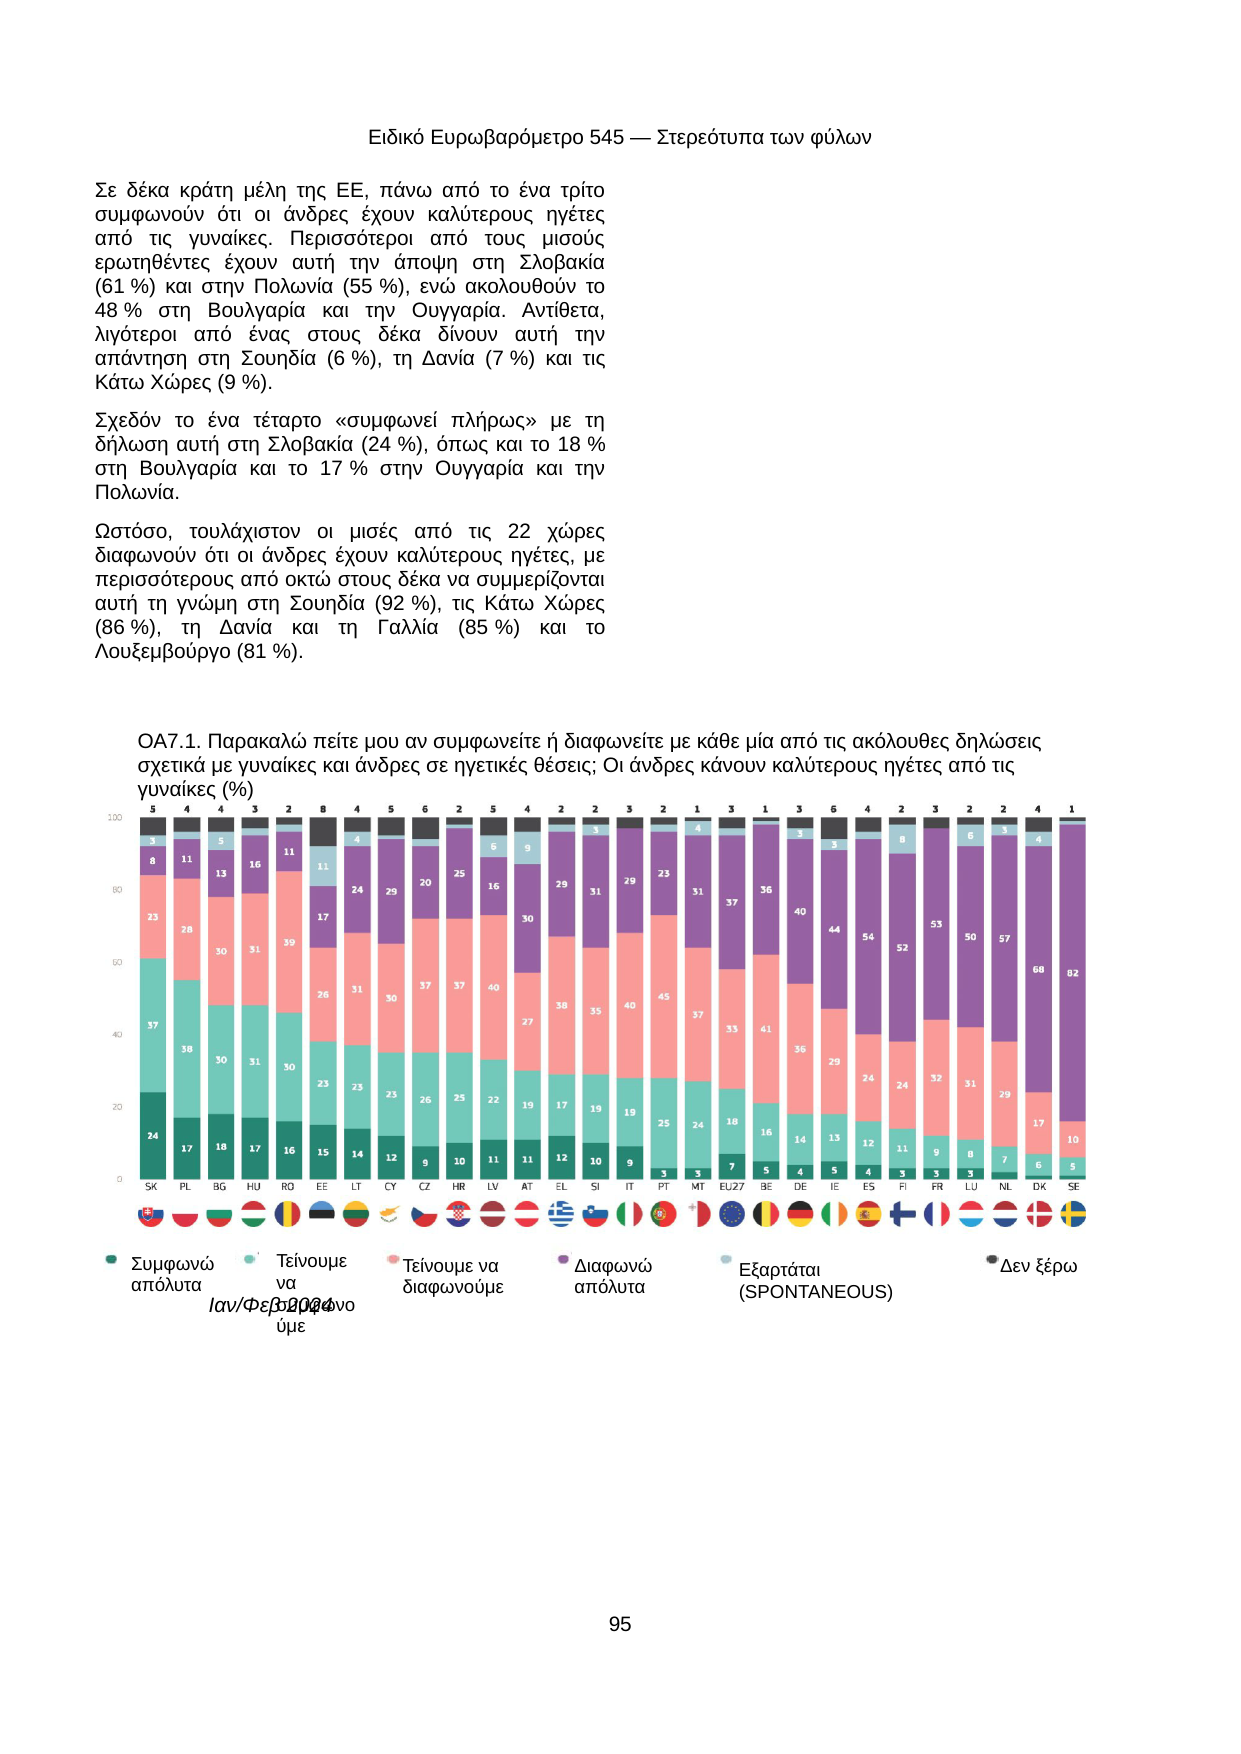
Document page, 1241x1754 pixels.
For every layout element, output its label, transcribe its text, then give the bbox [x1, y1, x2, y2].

text Σε δέκα κράτη μέλη της ΕΕ, πάνω από το ένα τρίτο συμφωνούν ότι οι άνδρες έχουν καλύτερους ηγέτες από τις γυναίκες. Περισσότεροι από τους μισούς ερωτηθέντες έχουν αυτή την άποψη στη Σλοβακία (61 %) και στην Πολωνία (55 %), ενώ ακολουθούν το 48 % στη Βουλγαρία και την Ουγγαρία. Αντίθετα, λιγότεροι από ένας στους δέκα δίνουν αυτή την απάντηση στη Σουηδία (6 %), τη Δανία (7 %) και τις Κάτω Χώρες (9 %). [94, 178, 605, 394]
text Σχεδόν το ένα τέταρτο «συμφωνεί πλήρως» με τη δήλωση αυτή στη Σλοβακία (24 %), όπως και το 18 % στη Βουλγαρία και το 17 % στην Ουγγαρία και την Πολωνία. [94, 408, 605, 504]
text Ωστόσο, τουλάχιστον οι μισές από τις 22 χώρες διαφωνούν ότι οι άνδρες έχουν καλύτερους ηγέτες, με περισσότερους από οκτώ στους δέκα να συμμερίζονται αυτή τη γνώμη στη Σουηδία (92 %), τις Κάτω Χώρες (86 %), τη Δανία και τη Γαλλία (85 %) και το Λουξεμβούργο (81 %). [94, 519, 605, 662]
picture [99, 1237, 999, 1274]
picture [99, 798, 1086, 1234]
